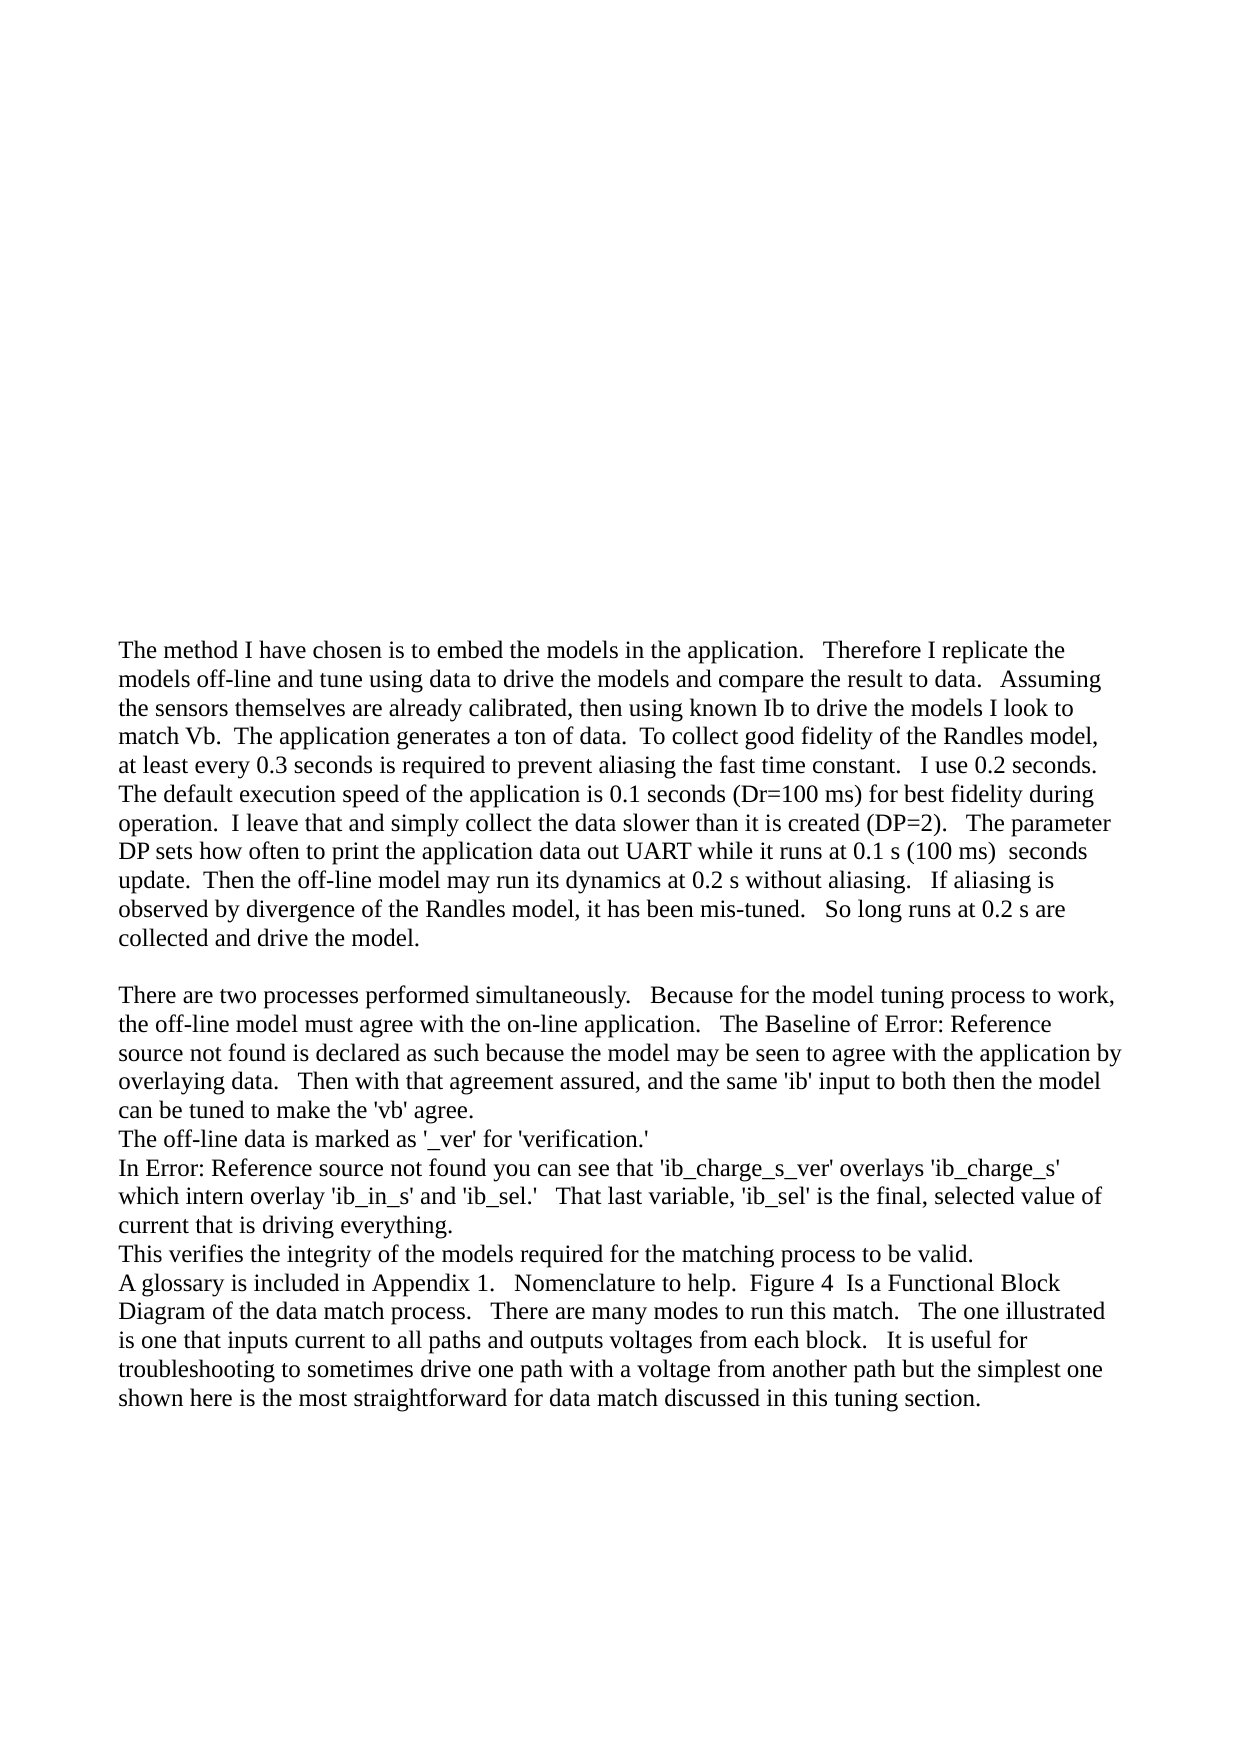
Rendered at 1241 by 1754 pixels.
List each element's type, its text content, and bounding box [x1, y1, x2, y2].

text This verifies the integrity of the models required for the matching process to be valid. [118, 1239, 1122, 1268]
text The off-line data is marked as '_ver' for 'verification.' [118, 1124, 1122, 1153]
text There are two processes performed simultaneously. Because for the model tuning process to work, the off-line model must agree with the on-line application. The Baseline of Error: Reference source not found is declared as such because the model may be seen to agree with the application by overlaying data. Then with that agreement assured, and the same 'ib' input to both then the model can be tuned to make the 'vb' agree. [118, 980, 1122, 1124]
text The method I have chosen is to embed the models in the application. Therefore I replicate the models off-line and tune using data to drive the models and compare the result to data. Assuming the sensors themselves are already calibrated, then using known Ib to drive the models I look to match Vb. The application generates a ton of data. To collect good fidelity of the Randles model, at least every 0.3 seconds is required to prevent aliasing the fast time constant. I use 0.2 seconds. The default execution speed of the application is 0.1 seconds (Dr=100 ms) for best fidelity during operation. I leave that and simply collect the data slower than it is created (DP=2). The parameter DP sets how often to print the application data out UART while it runs at 0.1 s (100 ms) seconds update. Then the off-line model may run its dynamics at 0.2 s without aliasing. If aliasing is observed by divergence of the Randles model, it has been mis-tuned. So long runs at 0.2 s are collected and drive the model. [118, 118, 1122, 951]
text In Error: Reference source not found you can see that 'ib_charge_s_ver' overlays 'ib_charge_s' which intern overlay 'ib_in_s' and 'ib_sel.' That last variable, 'ib_sel' is the final, selected value of current that is driving everything. [118, 1153, 1122, 1239]
text A glossary is included in Appendix 1. Nomenclature to help. Figure 4 Is a Functional Block Diagram of the data match process. There are many modes to run this match. The one illustrated is one that inputs current to all paths and outputs voltages from each block. It is useful for troubleshooting to sometimes drive one path with a voltage from another path but the simplest one shown here is the most straightforward for data match discussed in this tuning section. [118, 1268, 1122, 1411]
